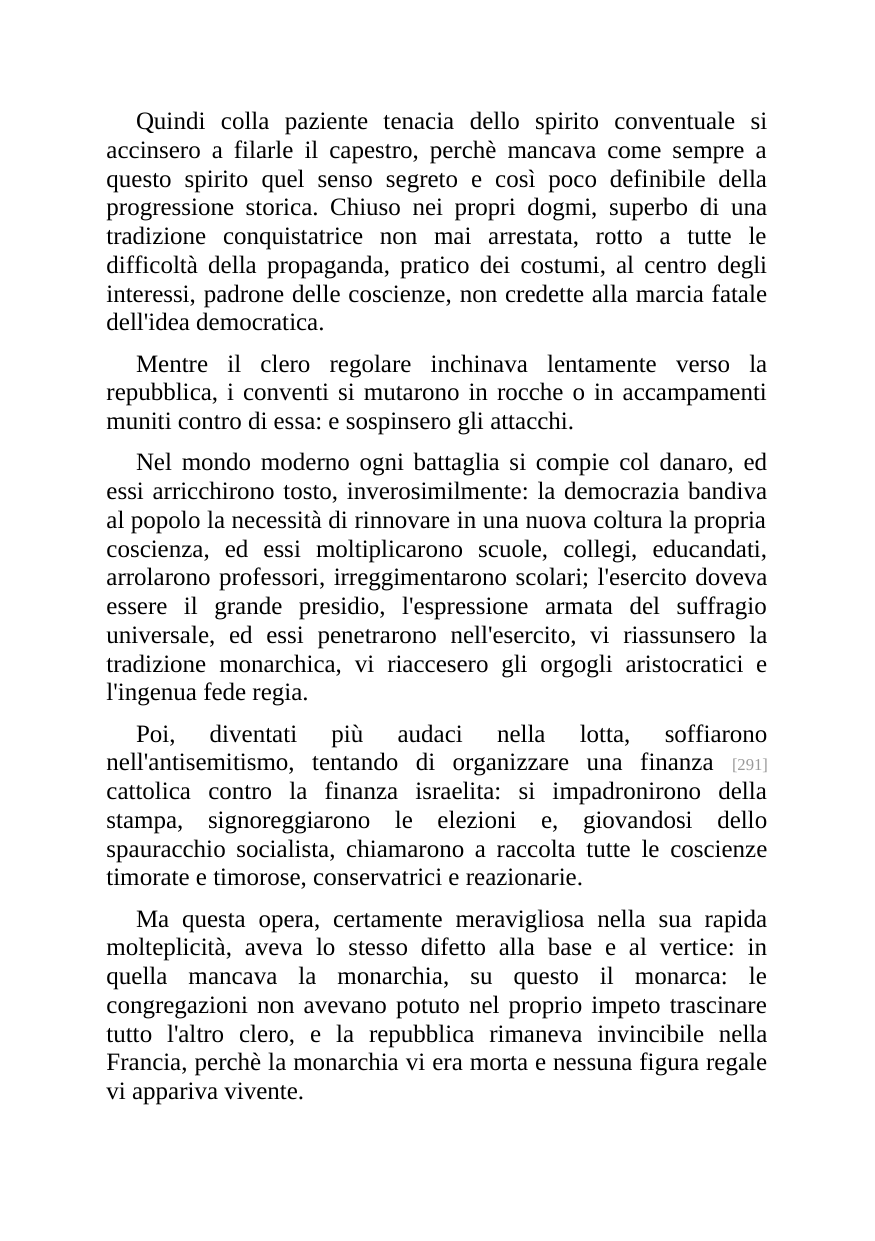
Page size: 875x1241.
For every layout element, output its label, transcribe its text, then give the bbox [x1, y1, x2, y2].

text Ma questa opera, certamente meravigliosa nella sua rapida molteplicità, aveva lo stesso difetto alla base e al vertice: in quella mancava la monarchia, su questo il monarca: le congregazioni non avevano potuto nel proprio impeto trascinare tutto l'altro clero, e la repubblica rimaneva invincibile nella Francia, perchè la monarchia vi era morta e nessuna figura regale vi appariva vivente. [106, 904, 768, 1105]
text Poi, diventati più audaci nella lotta, soffiarono nell'antisemitismo, tentando di organizzare una finanza [291] cattolica contro la finanza israelita: si impadronirono della stampa, signoreggiarono le elezioni e, giovandosi dello spauracchio socialista, chiamarono a raccolta tutte le coscienze timorate e timorose, conservatrici e reazionarie. [106, 719, 768, 891]
text Quindi colla paziente tenacia dello spirito conventuale si accinsero a filarle il capestro, perchè mancava come sempre a questo spirito quel senso segreto e così poco definibile della progressione storica. Chiuso nei propri dogmi, superbo di una tradizione conquistatrice non mai arrestata, rotto a tutte le difficoltà della propaganda, pratico dei costumi, al centro degli interessi, padrone delle coscienze, non credette alla marcia fatale dell'idea democratica. [106, 106, 768, 336]
text Nel mondo moderno ogni battaglia si compie col danaro, ed essi arricchirono tosto, inverosimilmente: la democrazia bandiva al popolo la necessità di rinnovare in una nuova coltura la propria coscienza, ed essi moltiplicarono scuole, collegi, educandati, arrolarono professori, irreggimentarono scolari; l'esercito doveva essere il grande presidio, l'espressione armata del suffragio universale, ed essi penetrarono nell'esercito, vi riassunsero la tradizione monarchica, vi riaccesero gli orgogli aristocratici e l'ingenua fede regia. [106, 447, 768, 706]
text Mentre il clero regolare inchinava lentamente verso la repubblica, i conventi si mutarono in rocche o in accampamenti muniti contro di essa: e sospinsero gli attacchi. [106, 349, 768, 435]
